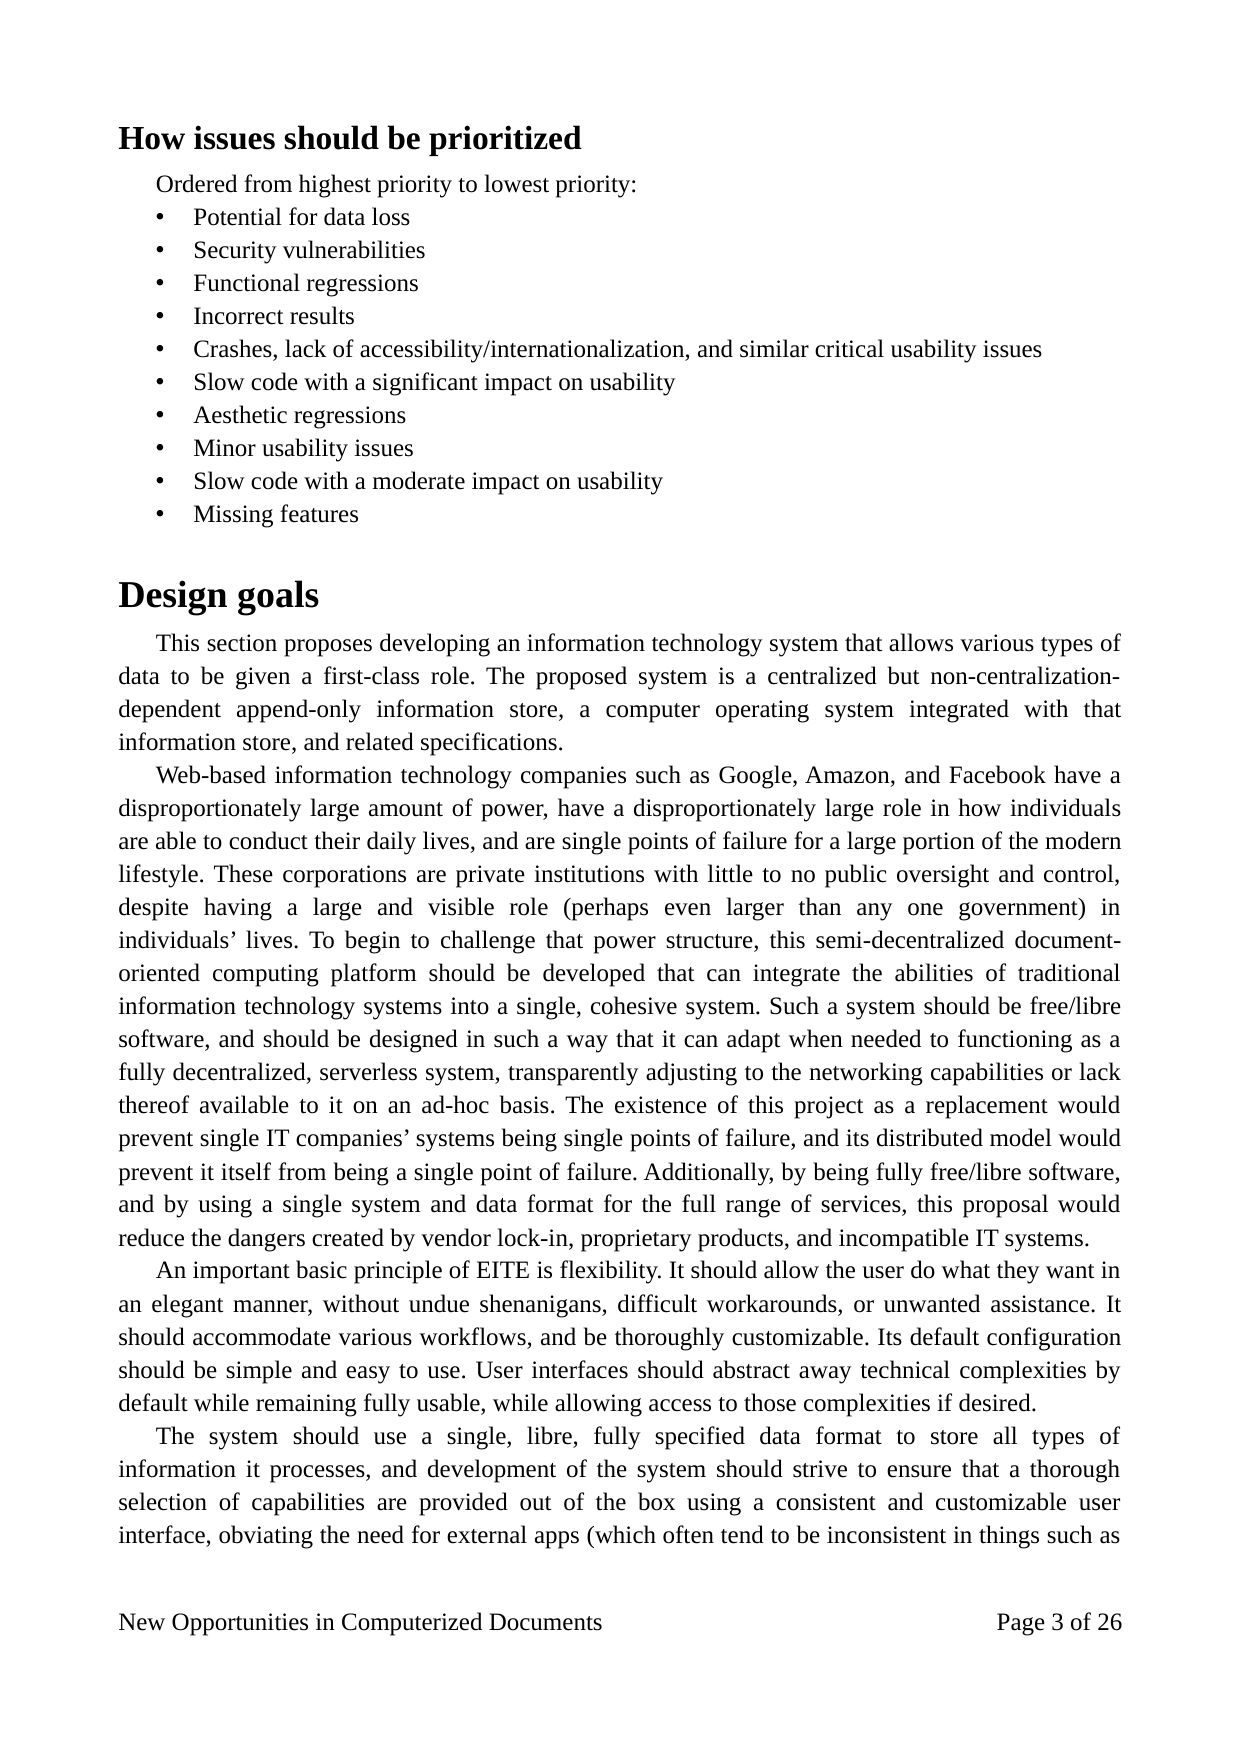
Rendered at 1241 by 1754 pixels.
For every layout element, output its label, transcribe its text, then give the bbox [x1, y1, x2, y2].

list Security vulnerabilities [156, 235, 1122, 264]
list Aesthetic regressions [156, 400, 1122, 429]
text Web-based information technology companies such as Google, Amazon, and Facebook have a disproportionately large amount of power, have a disproportionately large role in how individuals are able to conduct their daily lives, and are single points of failure for a large portion of the modern lifestyle. These corporations are private institutions with little to no public oversight and control, despite having a large and visible role (perhaps even larger than any one government) in individuals’ lives. To begin to challenge that power structure, this semi-decentralized document-oriented computing platform should be developed that can integrate the abilities of traditional information technology systems into a single, cohesive system. Such a system should be free/libre software, and should be designed in such a way that it can adapt when needed to functioning as a fully decentralized, serverless system, transparently adjusting to the networking capabilities or lack thereof available to it on an ad-hoc basis. The existence of this project as a replacement would prevent single IT companies’ systems being single points of failure, and its distributed model would prevent it itself from being a single point of failure. Additionally, by being fully free/libre software, and by using a single system and data format for the full range of services, this proposal would reduce the dangers created by vendor lock-in, proprietary products, and incompatible IT systems. [118, 760, 1122, 1251]
list Slow code with a significant impact on usability [156, 367, 1122, 396]
text Ordered from highest priority to lowest priority: [118, 169, 1122, 198]
list Minor usability issues [156, 433, 1122, 462]
text The system should use a single, libre, fully specified data format to store all types of information it processes, and development of the system should strive to ensure that a thorough selection of capabilities are provided out of the box using a consistent and customizable user interface, obviating the need for external apps (which often tend to be inconsistent in things such as [118, 1421, 1122, 1548]
list Slow code with a moderate impact on usability [156, 466, 1122, 495]
text This section proposes developing an information technology system that allows various types of data to be given a first-class role. The proposed system is a centralized but non-centralization-dependent append-only information store, a computer operating system integrated with that information store, and related specifications. [118, 628, 1122, 756]
list Crashes, lack of accessibility/internationalization, and similar critical usability issues [156, 334, 1122, 363]
list Functional regressions [156, 268, 1122, 297]
list Potential for data loss [156, 202, 1122, 231]
list Incorrect results [156, 301, 1122, 330]
subtitle How issues should be prioritized [118, 118, 1122, 157]
subtitle Design goals [118, 572, 1122, 616]
text An important basic principle of EITE is flexibility. It should allow the user do what they want in an elegant manner, without undue shenanigans, difficult workarounds, or unwanted assistance. It should accommodate various workflows, and be thoroughly customizable. Its default configuration should be simple and easy to use. User interfaces should abstract away technical complexities by default while remaining fully usable, while allowing access to those complexities if desired. [118, 1256, 1122, 1416]
list Missing features [156, 499, 1122, 528]
